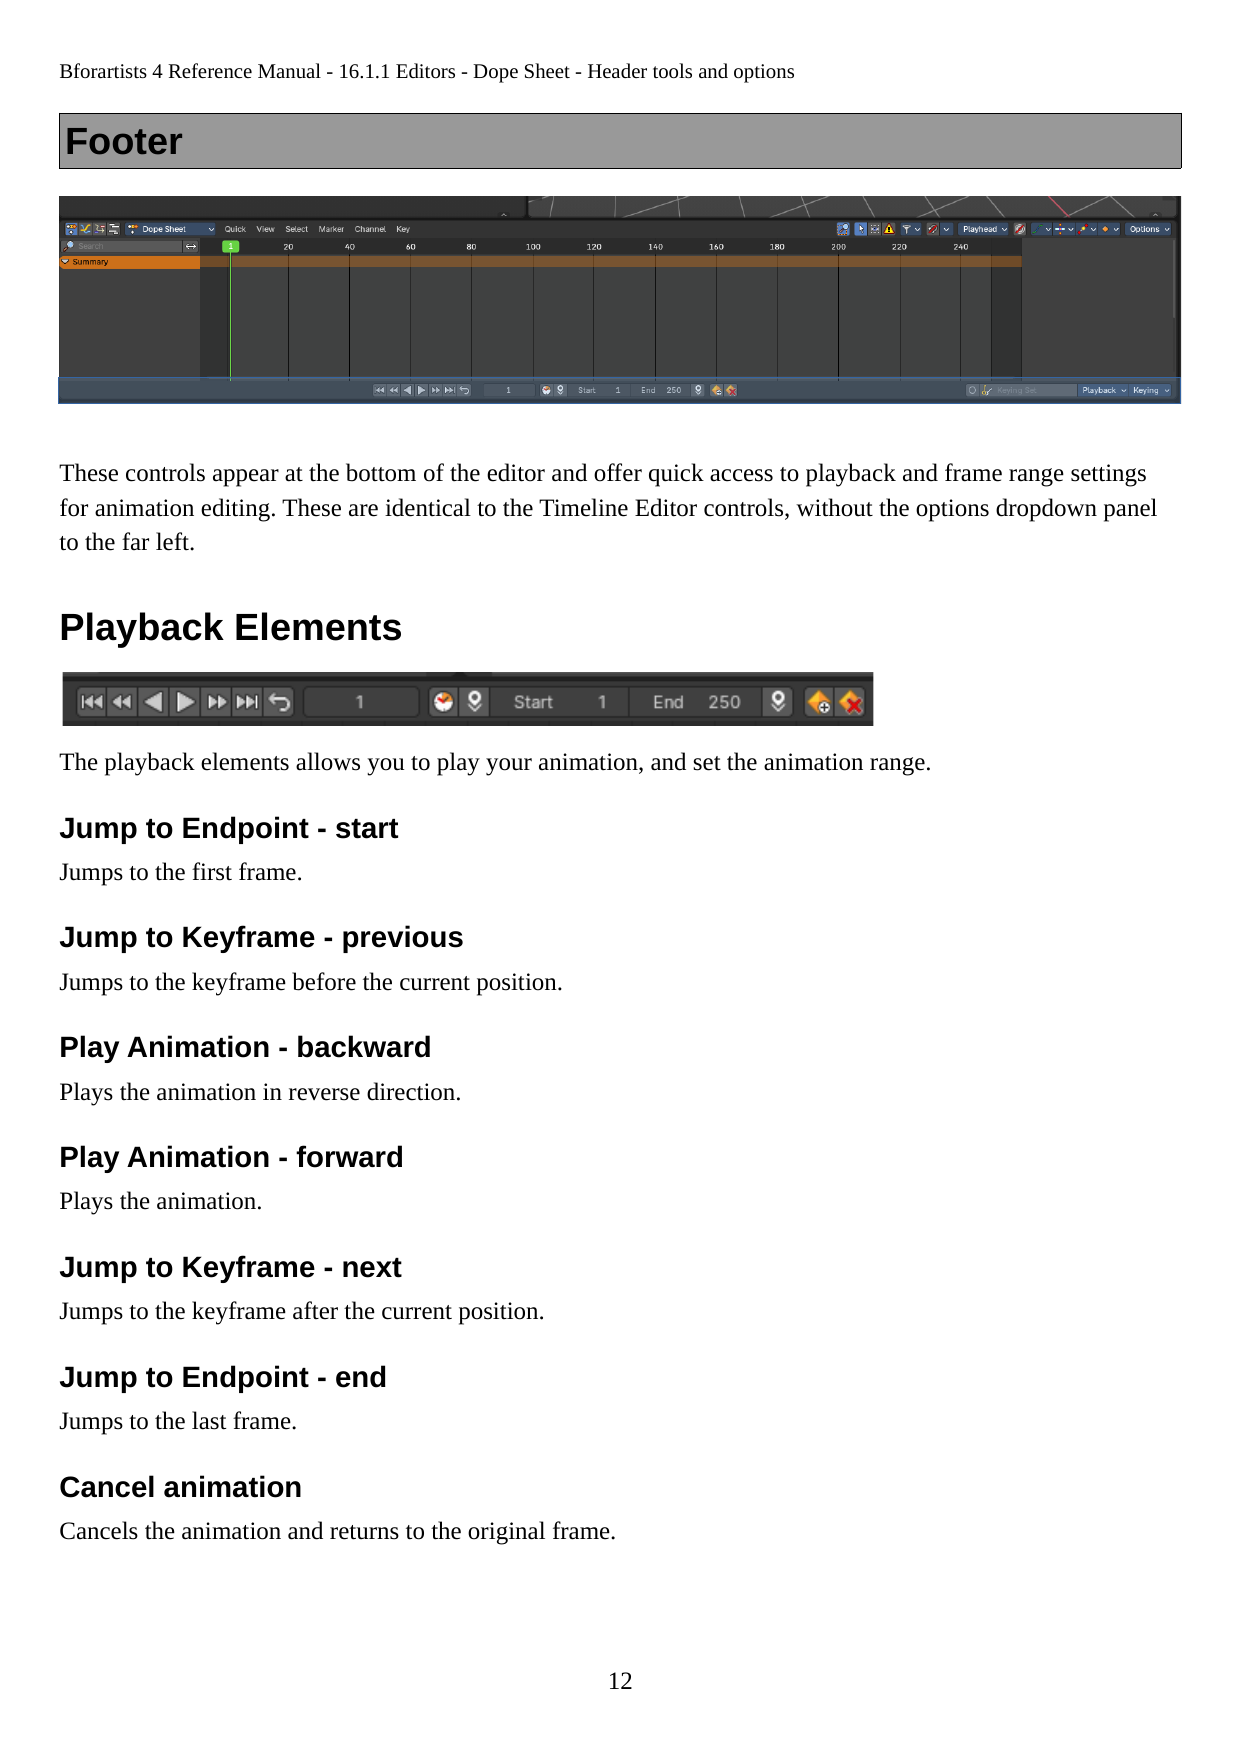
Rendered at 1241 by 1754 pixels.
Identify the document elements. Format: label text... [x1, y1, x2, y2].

subtitle Playback Elements [59, 605, 1181, 649]
text Jumps to the keyframe after the current position. [59, 1296, 1181, 1325]
text The playback elements allows you to play your animation, and set the animation range. [59, 747, 1181, 776]
text Jumps to the last frame. [59, 1406, 1181, 1435]
text Jumps to the keyframe before the current position. [59, 967, 1181, 995]
subtitle Play Animation - forward [59, 1140, 1181, 1174]
subtitle Cancel animation [59, 1470, 1181, 1504]
subtitle Jump to Keyframe - previous [59, 920, 1181, 954]
picture [62, 672, 874, 726]
table_header Footer [60, 114, 1181, 168]
text Plays the animation. [59, 1186, 1181, 1215]
text Jumps to the first frame. [59, 857, 1181, 886]
text These controls appear at the bottom of the editor and offer quick access to playback and frame range settings for animation editing. These are identical to the Timeline Editor controls, without the options dropdown panel to the far left. [59, 458, 1181, 556]
picture [59, 196, 1182, 404]
text Cancels the animation and returns to the original frame. [59, 1516, 1181, 1545]
subtitle Jump to Keyframe - next [59, 1250, 1181, 1284]
subtitle Jump to Endpoint - end [59, 1360, 1181, 1394]
subtitle Play Animation - backward [59, 1030, 1181, 1064]
text Plays the animation in reverse direction. [59, 1077, 1181, 1105]
subtitle Jump to Endpoint - start [59, 811, 1181, 844]
